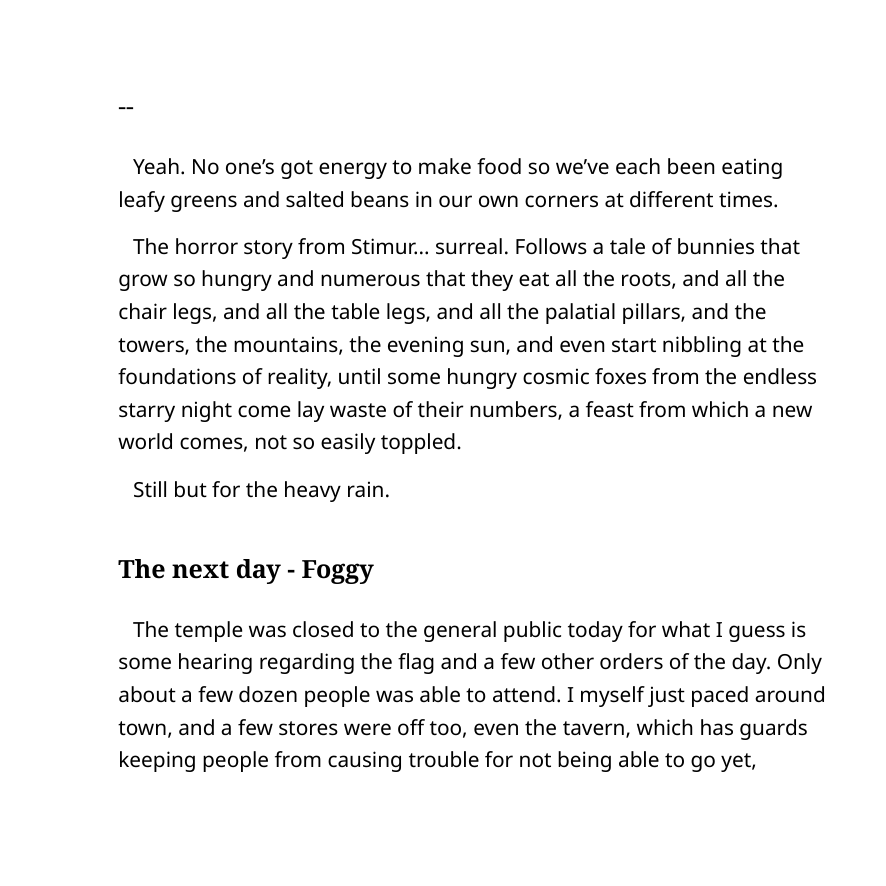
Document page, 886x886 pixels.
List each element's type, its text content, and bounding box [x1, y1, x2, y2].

subtitle The next day - Foggy [118, 551, 827, 585]
text Still but for the heavy rain. [118, 475, 827, 503]
text The temple was closed to the general public today for what I guess is some hearing regarding the flag and a few other orders of the day. Only about a few dozen people was able to attend. I myself just paced around town, and a few stores were off too, even the tavern, which has guards keeping people from causing trouble for not being able to go yet, [118, 615, 827, 774]
subtitle -- [118, 88, 827, 123]
text Yeah. No one’s got energy to make food so we’ve each been eating leafy greens and salted beans in our own corners at different times. [118, 152, 827, 213]
text The horror story from Stimur... surreal. Follows a tale of bunnies that grow so hungry and numerous that they eat all the roots, and all the chair legs, and all the table legs, and all the palatial pillars, and the towers, the mountains, the evening sun, and even start nibbling at the foundations of reality, until some hungry cosmic foxes from the endless starry night come lay waste of their numbers, a feast from which a new world comes, not so easily toppled. [118, 232, 827, 456]
